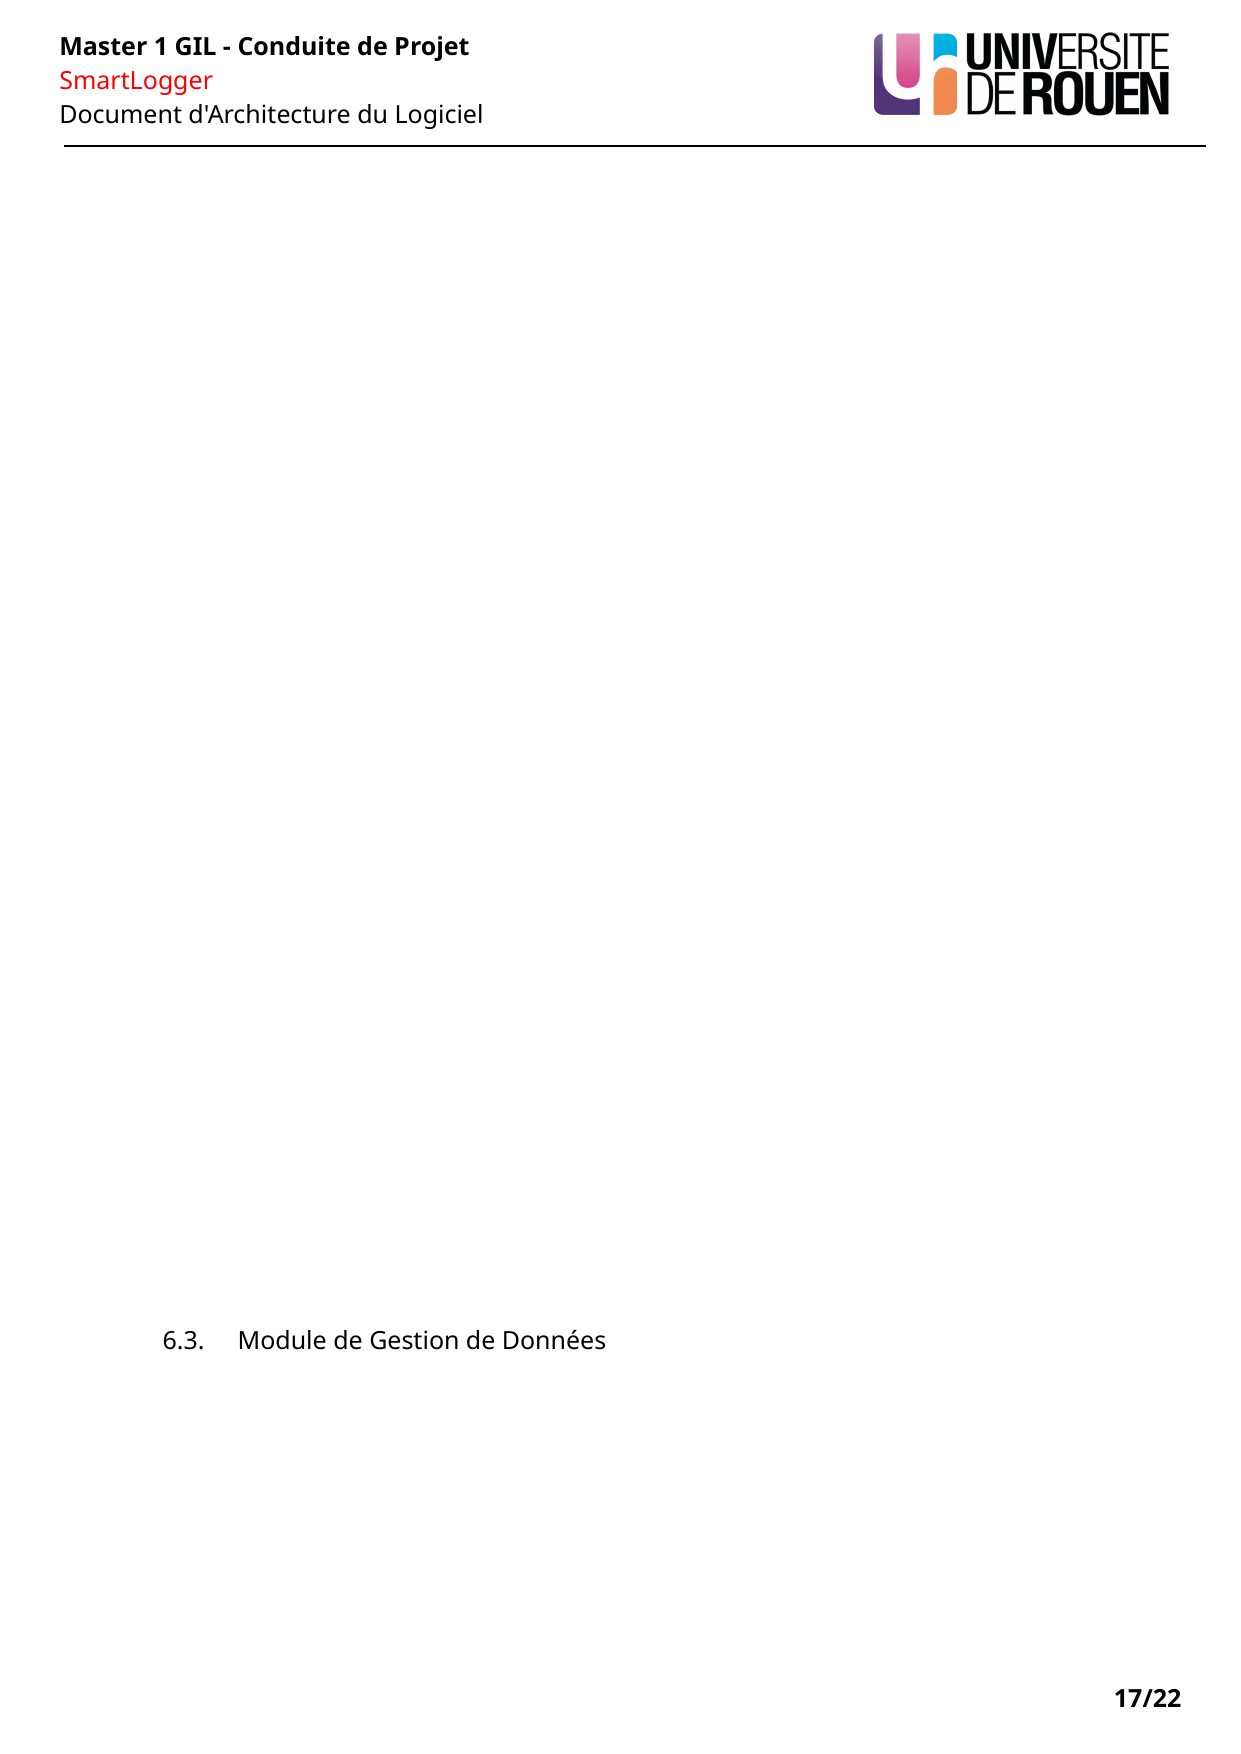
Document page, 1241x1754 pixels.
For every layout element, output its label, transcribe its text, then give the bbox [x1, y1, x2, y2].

picture [872, 32, 1170, 118]
subtitle Module de Gestion de Données [162, 1323, 1181, 1357]
